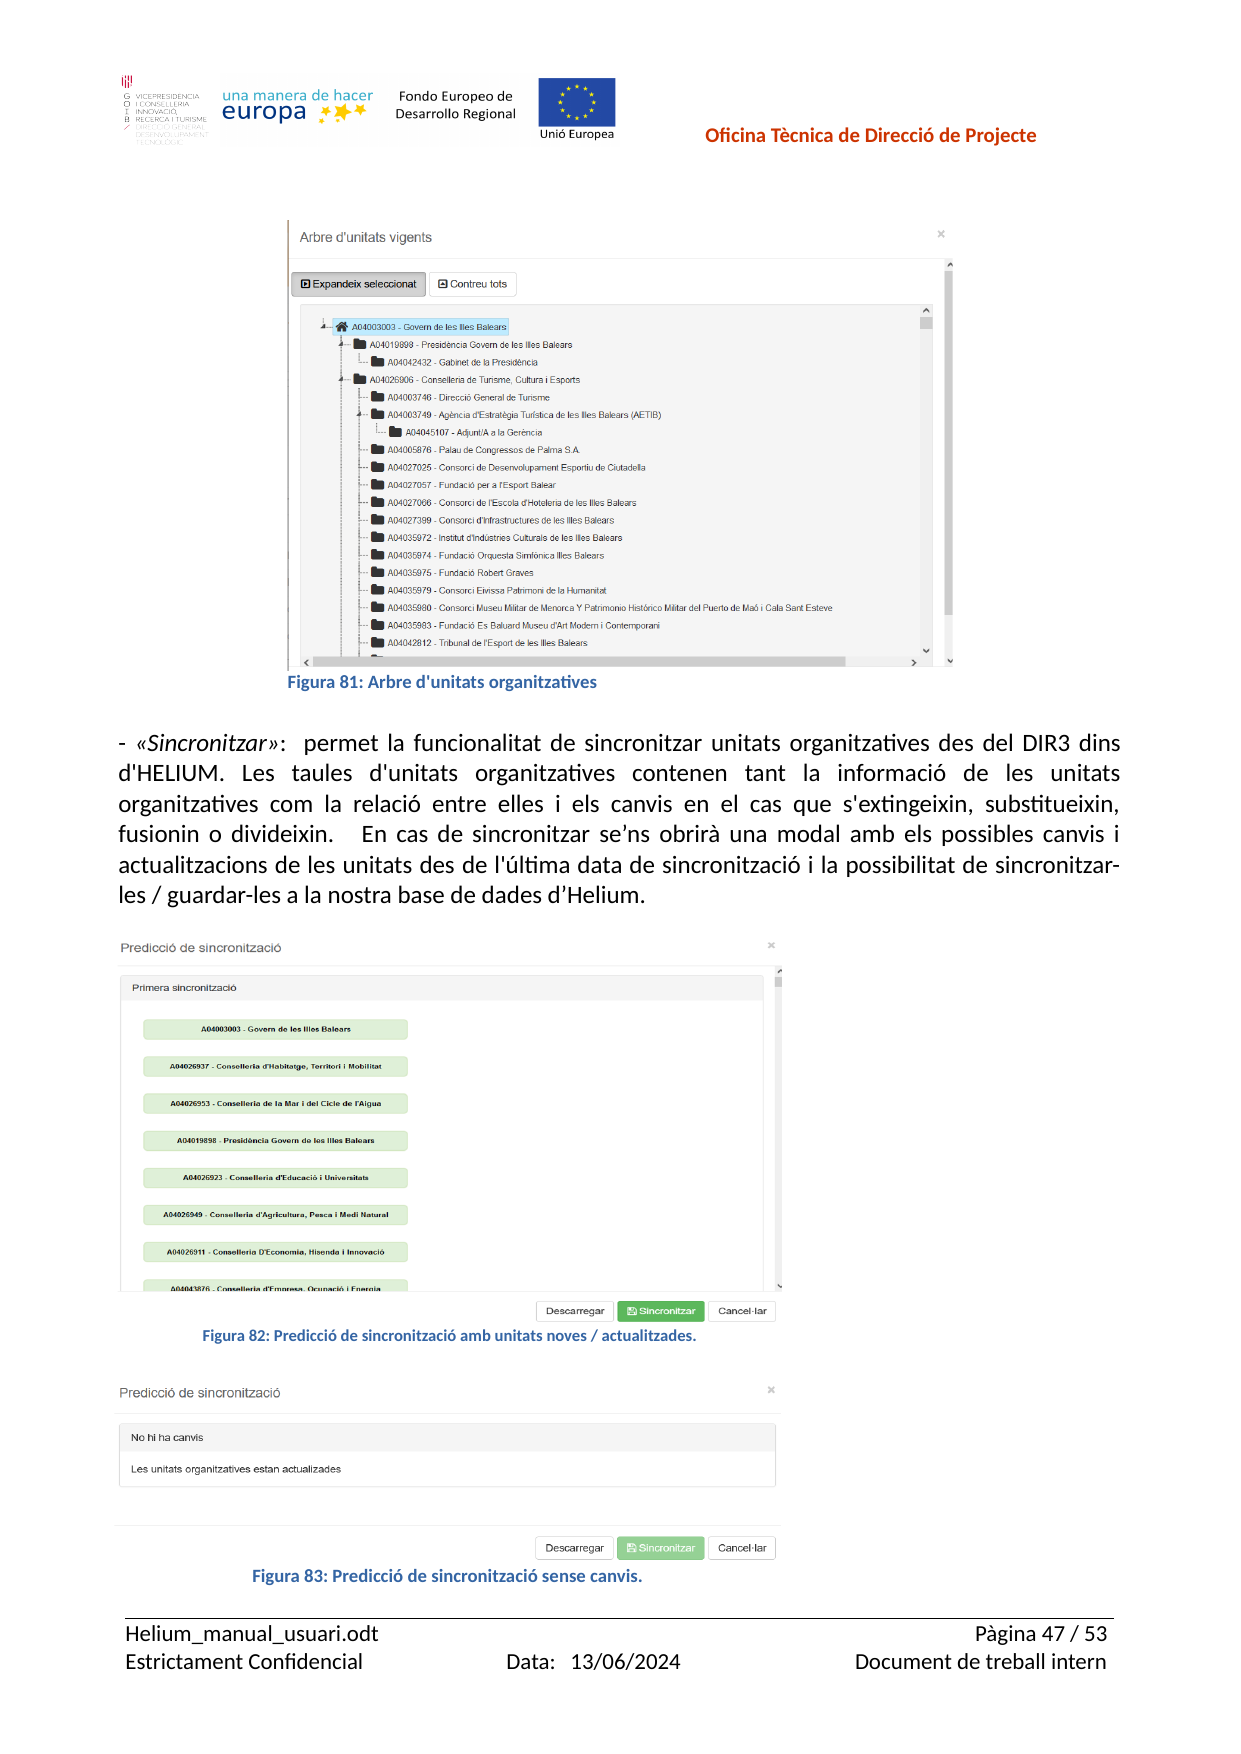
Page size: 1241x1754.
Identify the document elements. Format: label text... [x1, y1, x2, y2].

text Figura 82: Predicció de sincronització amb unitats noves / actualitzades. [118, 1325, 782, 1345]
text Figura 83: Predicció de sincronització sense canvis. [114, 1565, 781, 1587]
picture [117, 936, 782, 1325]
picture [219, 73, 621, 147]
picture [114, 1376, 781, 1565]
text Figura 81: Arbre d'unitats organitzatives [287, 671, 953, 693]
picture [287, 220, 953, 671]
text - «Sincronitzar»: permet la funcionalitat de sincronitzar unitats organitzatives des del DIR3 dins d'HELIUM. Les taules d'unitats organitzatives contenen tant la informació de les unitats organitzatives com la relació entre elles i els canvis en el cas que s'extingeixin, substitueixin, fusionin o divideixin. En cas de sincronitzar se’ns obrirà una modal amb els possibles canvis i actualitzacions de les unitats des de l'última data de sincronització i la possibilitat de sincronitzar-les / guardar-les a la nostra base de dades d’Helium. [118, 727, 1122, 910]
picture [118, 73, 213, 147]
